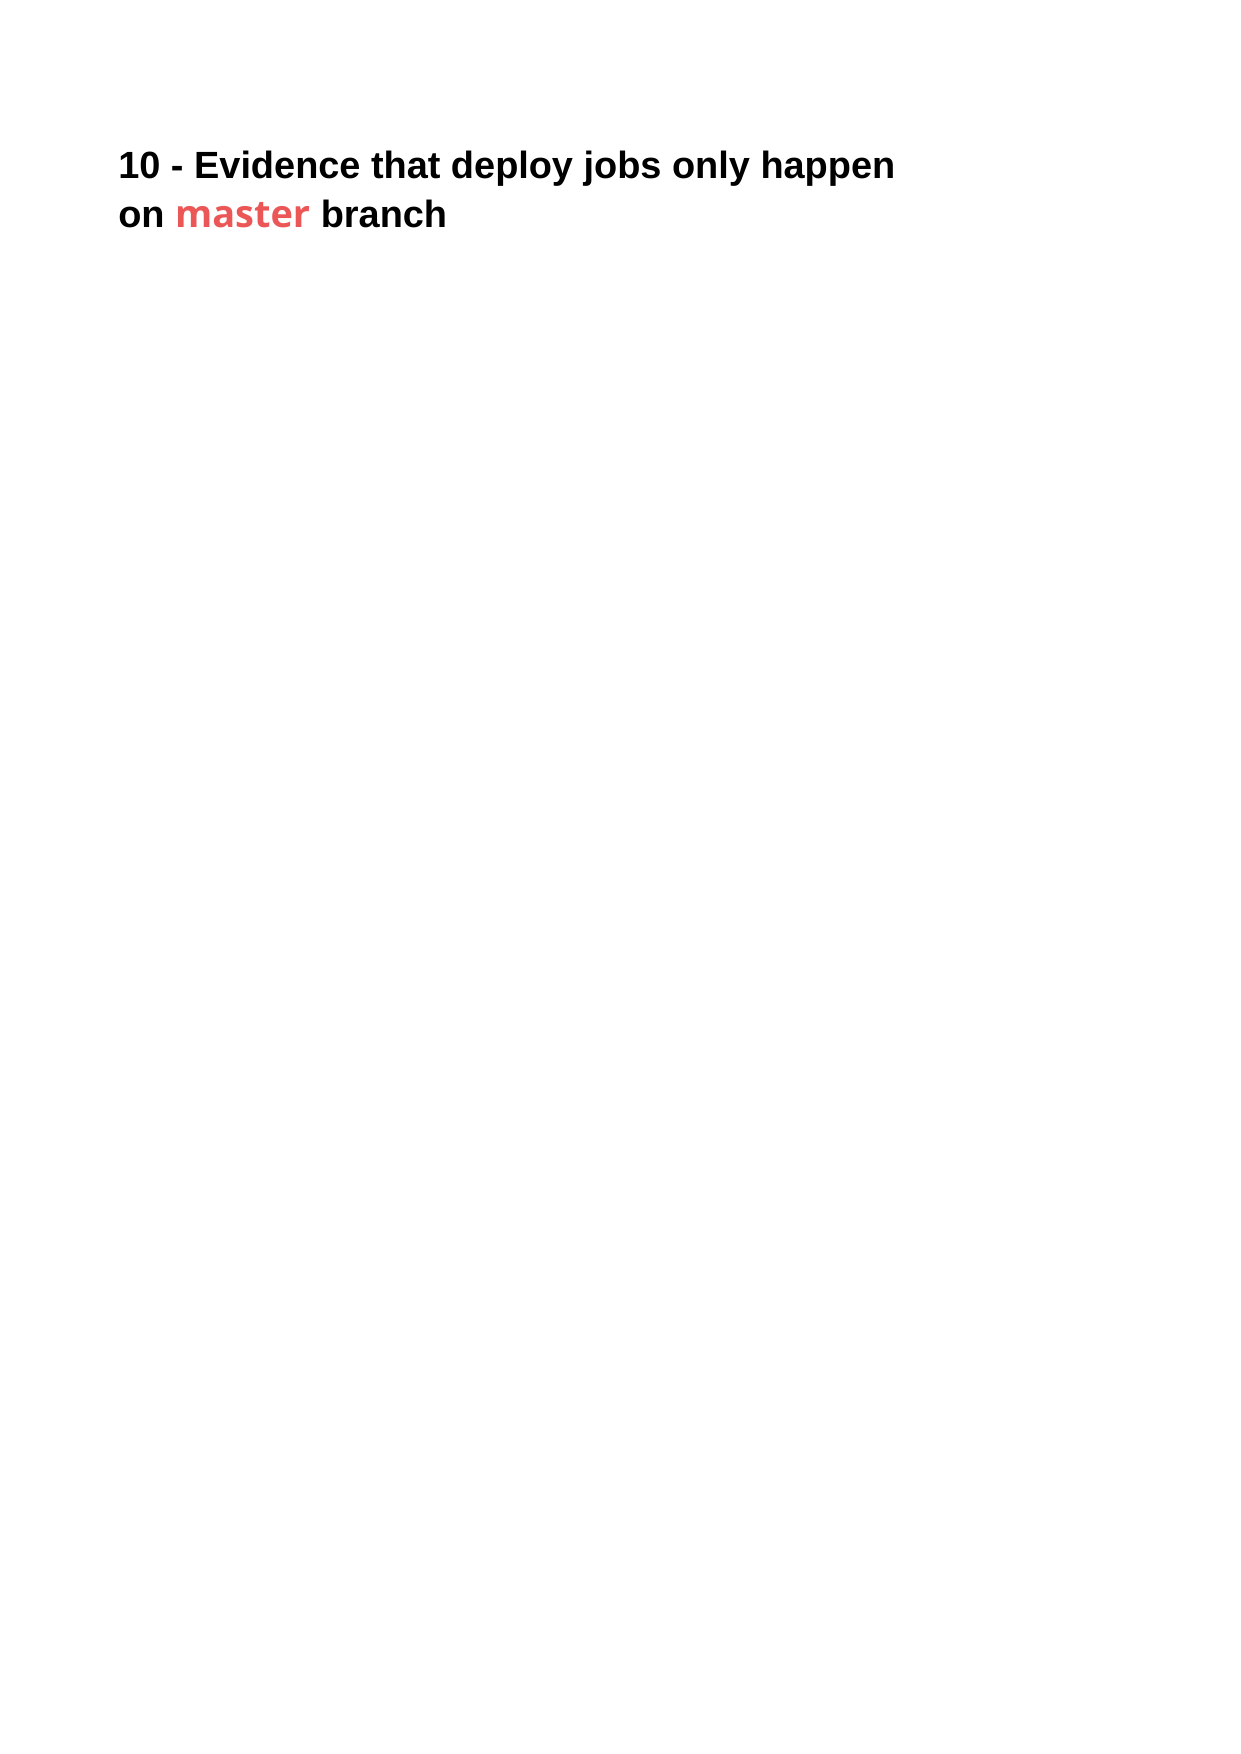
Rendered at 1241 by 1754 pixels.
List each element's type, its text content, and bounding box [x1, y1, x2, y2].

subtitle 10 - Evidence that deploy jobs only happen on master branch [118, 143, 1083, 238]
